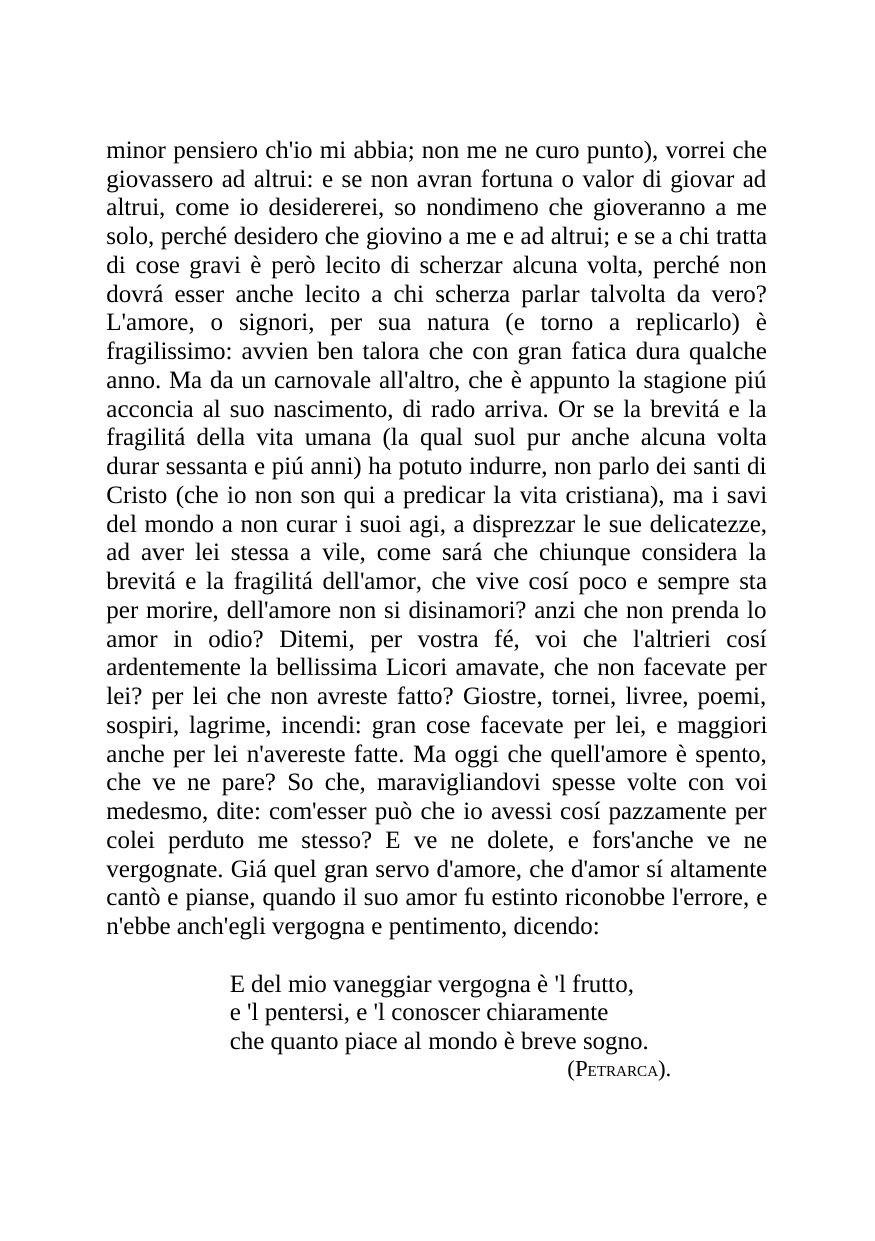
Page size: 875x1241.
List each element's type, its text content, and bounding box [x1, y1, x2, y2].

text e 'l pentersi, e 'l conoscer chiaramente [200, 997, 768, 1026]
text (Petrarca). [537, 1055, 768, 1081]
text minor pensiero ch'io mi abbia; non me ne curo punto), vorrei che giovassero ad altrui: e se non avran fortuna o valor di giovar ad altrui, come io desidererei, so nondimeno che gioveranno a me solo, perché desidero che giovino a me e ad altrui; e se a chi tratta di cose gravi è però lecito di scherzar alcuna volta, perché non dovrá esser anche lecito a chi scherza parlar talvolta da vero? L'amore, o signori, per sua natura (e torno a replicarlo) è fragilissimo: avvien ben talora che con gran fatica dura qualche anno. Ma da un carnovale all'altro, che è appunto la stagione piú acconcia al suo nascimento, di rado arriva. Or se la brevitá e la fragilitá della vita umana (la qual suol pur anche alcuna volta durar sessanta e piú anni) ha potuto indurre, non parlo dei santi di Cristo (che io non son qui a predicar la vita cristiana), ma i savi del mondo a non curar i suoi agi, a disprezzar le sue delicatezze, ad aver lei stessa a vile, come sará che chiunque considera la brevitá e la fragilitá dell'amor, che vive cosí poco e sempre sta per morire, dell'amore non si disinamori? anzi che non prenda lo amor in odio? Ditemi, per vostra fé, voi che l'altrieri cosí ardentemente la bellissima Licori amavate, che non facevate per lei? per lei che non avreste fatto? Giostre, tornei, livree, poemi, sospiri, lagrime, incendi: gran cose facevate per lei, e maggiori anche per lei n'avereste fatte. Ma oggi che quell'amore è spento, che ve ne pare? So che, maravigliandovi spesse volte con voi medesmo, dite: com'esser può che io avessi cosí pazzamente per colei perduto me stesso? E ve ne dolete, e fors'anche ve ne vergognate. Giá quel gran servo d'amore, che d'amor sí altamente cantò e pianse, quando il suo amor fu estinto riconobbe l'errore, e n'ebbe anch'egli vergogna e pentimento, dicendo: [106, 135, 768, 940]
text che quanto piace al mondo è breve sogno. [200, 1026, 768, 1055]
text E del mio vaneggiar vergogna è 'l frutto, [200, 969, 768, 997]
